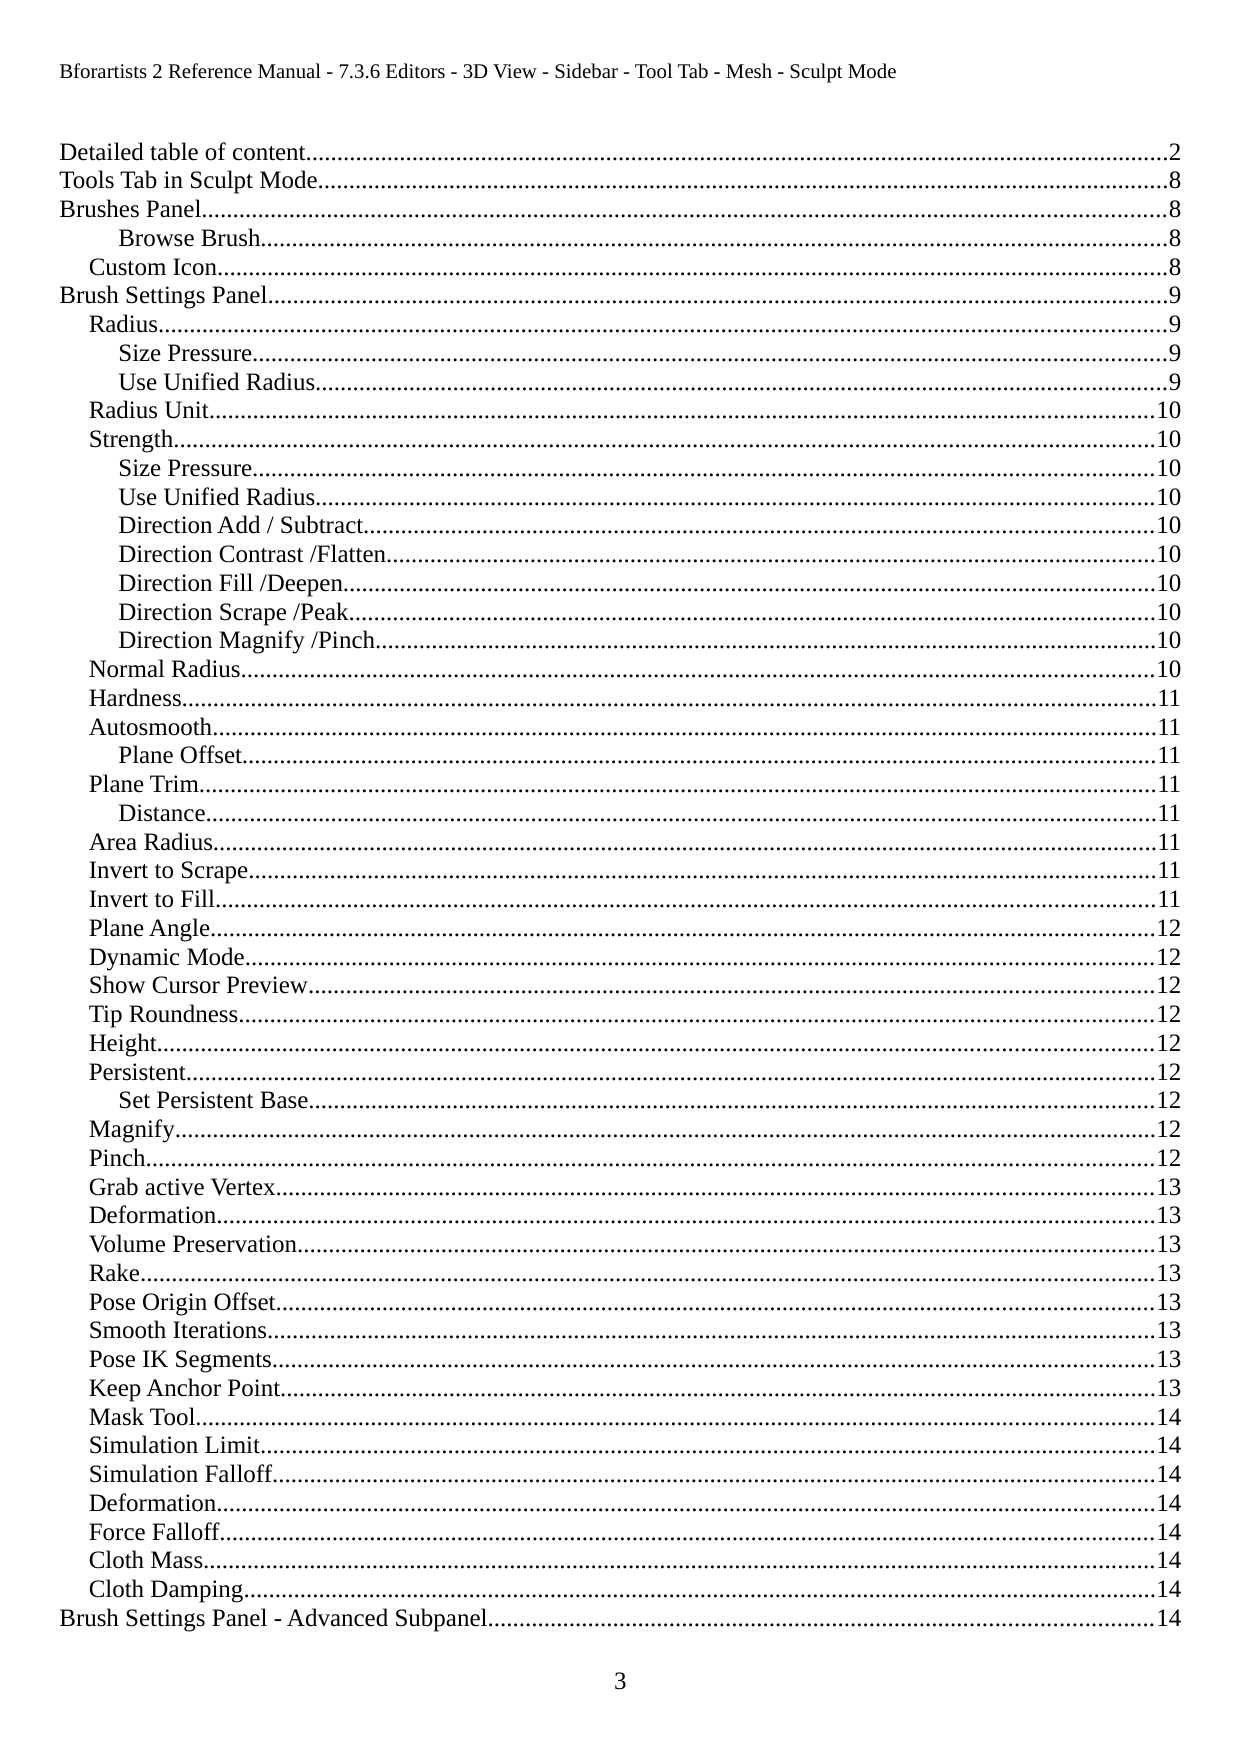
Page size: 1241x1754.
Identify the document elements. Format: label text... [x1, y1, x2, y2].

text Set Persistent Base 12 [118, 1085, 1181, 1114]
text Brush Settings Panel - Advanced Subpanel 14 [59, 1603, 1181, 1632]
text Plane Offset 11 [118, 740, 1181, 769]
text Volume Preservation 13 [88, 1229, 1181, 1258]
text Simulation Limit 14 [88, 1430, 1181, 1459]
text Cloth Damping 14 [88, 1574, 1181, 1603]
text Persistent 12 [88, 1057, 1181, 1085]
text Use Unified Radius 10 [118, 482, 1181, 510]
text Distance 11 [118, 798, 1181, 827]
text Rake 13 [88, 1258, 1181, 1287]
text Invert to Scrape 11 [88, 855, 1181, 884]
text Simulation Falloff 14 [88, 1459, 1181, 1488]
text Direction Magnify /Pinch 10 [118, 625, 1181, 654]
text Use Unified Radius 9 [118, 367, 1181, 395]
text Area Radius 11 [88, 827, 1181, 855]
text Brushes Panel 8 [59, 194, 1181, 223]
text Pose IK Segments 13 [88, 1344, 1181, 1373]
text Tools Tab in Sculpt Mode 8 [59, 165, 1181, 194]
text Direction Fill /Deepen 10 [118, 568, 1181, 597]
text Show Cursor Preview 12 [88, 970, 1181, 999]
text Deformation 14 [88, 1488, 1181, 1517]
text Plane Trim 11 [88, 769, 1181, 798]
text Direction Add / Subtract 10 [118, 510, 1181, 539]
text Brush Settings Panel 9 [59, 280, 1181, 309]
text Direction Contrast /Flatten 10 [118, 539, 1181, 568]
text Pinch 12 [88, 1143, 1181, 1172]
text Direction Scrape /Peak 10 [118, 597, 1181, 625]
text Magnify 12 [88, 1114, 1181, 1143]
text Radius Unit 10 [88, 395, 1181, 424]
text Hardness 11 [88, 683, 1181, 712]
text Radius 9 [88, 309, 1181, 338]
text Cloth Mass 14 [88, 1545, 1181, 1574]
text Size Pressure 10 [118, 453, 1181, 482]
text Height 12 [88, 1028, 1181, 1057]
text Normal Radius 10 [88, 654, 1181, 683]
text Force Falloff 14 [88, 1517, 1181, 1545]
text Size Pressure 9 [118, 338, 1181, 367]
text Keep Anchor Point 13 [88, 1373, 1181, 1402]
text Custom Icon 8 [88, 252, 1181, 280]
text Dynamic Mode 12 [88, 942, 1181, 970]
text Mask Tool 14 [88, 1402, 1181, 1430]
text Detailed table of content 2 [59, 137, 1181, 165]
text Pose Origin Offset 13 [88, 1287, 1181, 1315]
text Smooth Iterations 13 [88, 1315, 1181, 1344]
text Grab active Vertex 13 [88, 1172, 1181, 1200]
text Autosmooth 11 [88, 712, 1181, 740]
text Strength 10 [88, 424, 1181, 453]
text Tip Roundness 12 [88, 999, 1181, 1028]
text Invert to Fill 11 [88, 884, 1181, 913]
text Plane Angle 12 [88, 913, 1181, 942]
text Browse Brush 8 [118, 223, 1181, 252]
text Deformation 13 [88, 1200, 1181, 1229]
